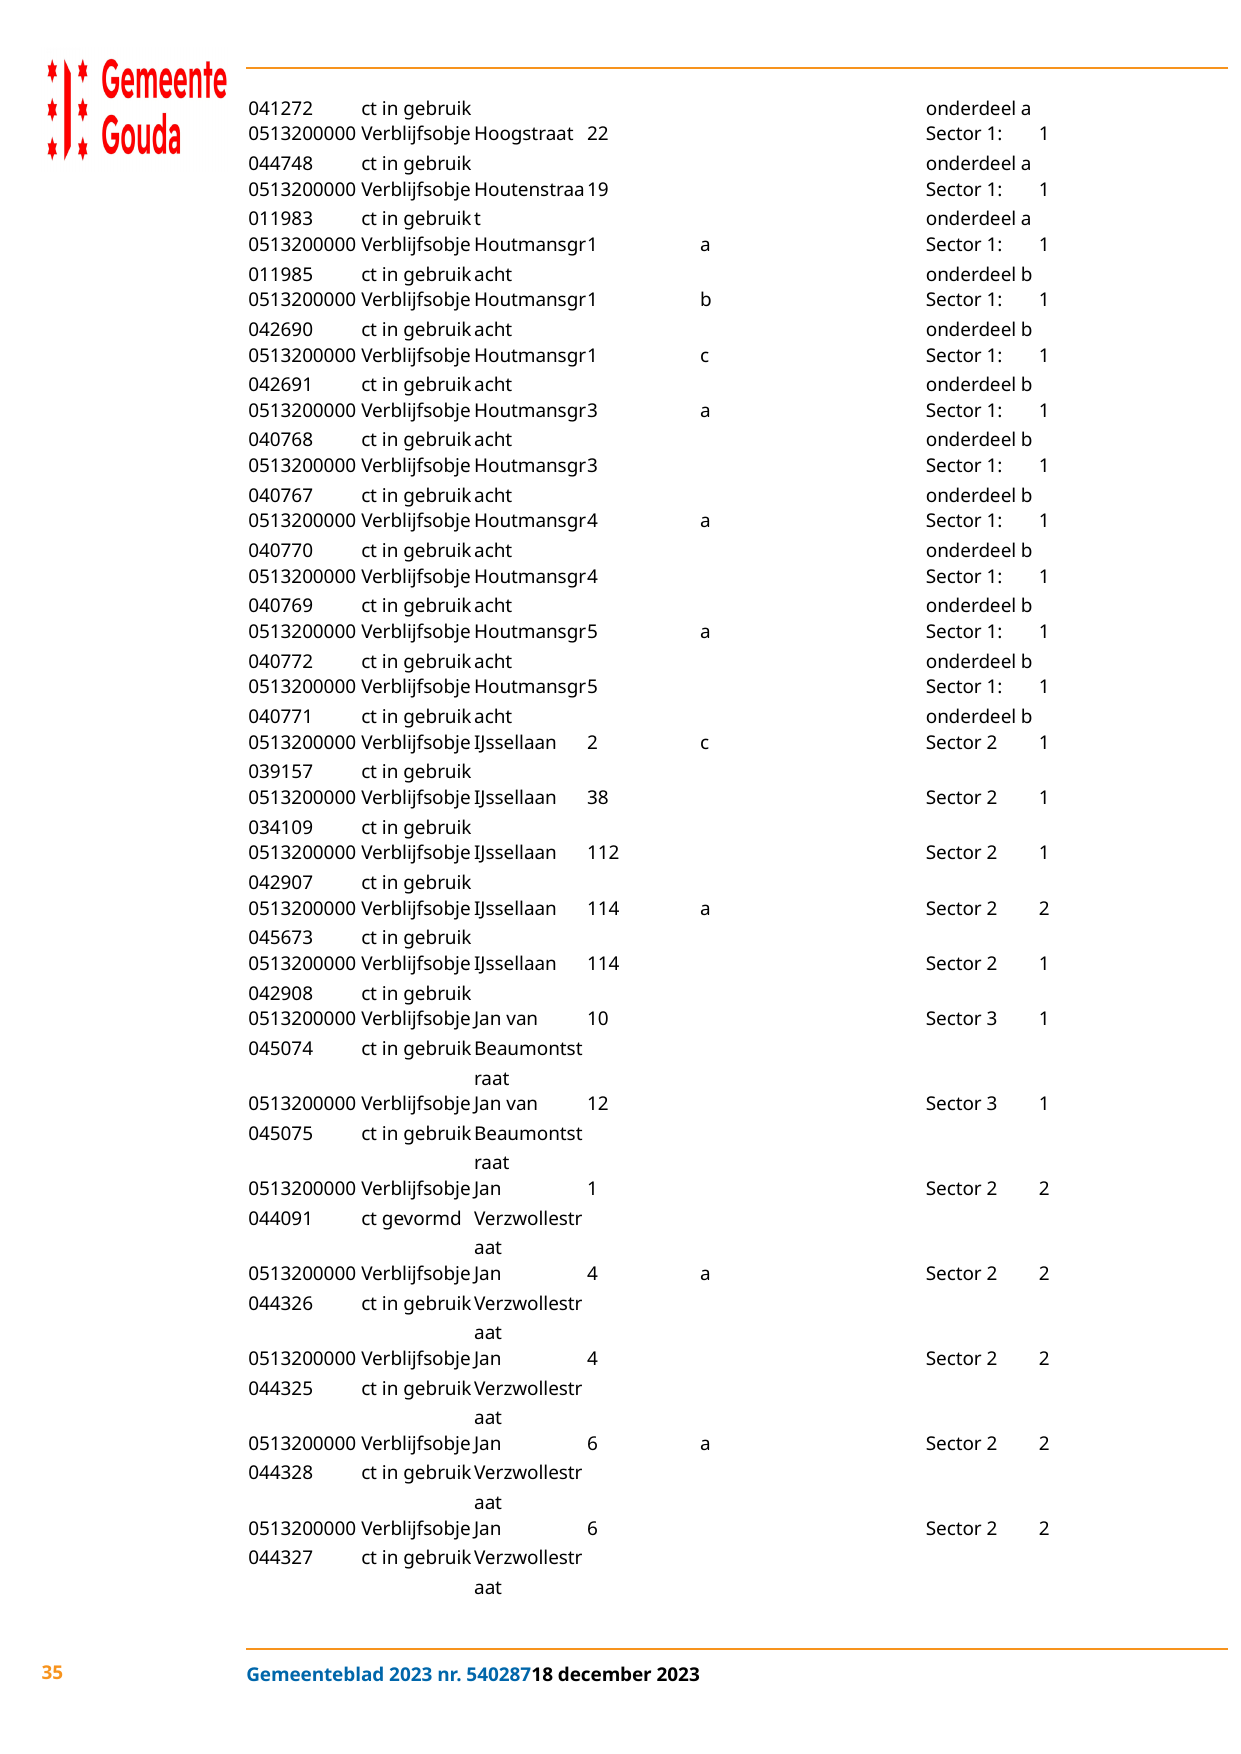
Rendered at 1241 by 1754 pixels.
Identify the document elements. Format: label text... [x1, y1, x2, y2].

table_cell [813, 840, 926, 895]
table_cell 4 [587, 1345, 700, 1430]
table_cell 4 [587, 508, 700, 563]
table_cell IJssellaan [474, 784, 587, 839]
table_cell ct in gebruik [361, 95, 474, 121]
table_cell a [700, 618, 813, 674]
table_cell Verblijfsobject in gebruik [361, 729, 474, 784]
table_cell Verblijfsobject gevormd [361, 1175, 474, 1260]
table_cell Houtmansgracht [474, 231, 587, 286]
table_cell 1 [1039, 508, 1152, 563]
table_cell 0513200000044091 [248, 1175, 361, 1260]
table_cell [813, 342, 926, 397]
table_cell Verblijfsobject in gebruik [361, 508, 474, 563]
table_cell Verblijfsobject in gebruik [361, 1430, 474, 1515]
table_cell [700, 1006, 813, 1090]
table_cell 0513200000040767 [248, 453, 361, 508]
table_cell [700, 674, 813, 729]
table_cell Houtmansgracht [474, 674, 587, 729]
table_cell Sector 2 [926, 1260, 1038, 1345]
table_cell 22 [587, 121, 700, 176]
table_cell 0513200000011983 [248, 176, 361, 231]
table_cell 0513200000044327 [248, 1515, 361, 1600]
table_cell 0513200000042907 [248, 840, 361, 895]
table_cell Jan van Beaumontstraat [474, 1006, 587, 1090]
table_cell Sector 1: onderdeel b [926, 453, 1038, 508]
table_cell [813, 1260, 926, 1345]
table_cell 1 [1039, 784, 1152, 839]
table_cell [700, 950, 813, 1006]
table_cell a [700, 231, 813, 286]
table_cell 2 [1039, 1345, 1152, 1430]
table_cell [813, 453, 926, 508]
table_cell Verblijfsobject in gebruik [361, 286, 474, 342]
table_cell [813, 563, 926, 618]
table_cell 0513200000039157 [248, 729, 361, 784]
table_cell Houtmansgracht [474, 618, 587, 674]
table_cell 0513200000034109 [248, 784, 361, 839]
table_cell [813, 729, 926, 784]
table_cell Hoogstraat [474, 121, 587, 176]
table_cell Verblijfsobject in gebruik [361, 563, 474, 618]
table_cell [700, 453, 813, 508]
table_cell IJssellaan [474, 895, 587, 950]
table_cell 0513200000044748 [248, 121, 361, 176]
table_cell 2 [1039, 1260, 1152, 1345]
table_cell [813, 121, 926, 176]
table_cell IJssellaan [474, 950, 587, 1006]
table_cell a [700, 397, 813, 452]
table_cell a [700, 1260, 813, 1345]
table_cell 0513200000045074 [248, 1006, 361, 1090]
table_cell [474, 95, 587, 121]
table_cell Sector 1: onderdeel b [926, 563, 1038, 618]
table_cell Sector 1: onderdeel b [926, 618, 1038, 674]
table_cell Houtenstraat [474, 176, 587, 231]
table_cell Jan Verzwollestraat [474, 1260, 587, 1345]
table_cell 6 [587, 1515, 700, 1600]
table_cell 0513200000040771 [248, 674, 361, 729]
table_cell 4 [587, 563, 700, 618]
table_cell 0513200000042690 [248, 286, 361, 342]
table_cell Verblijfsobject in gebruik [361, 1345, 474, 1430]
table_cell 0513200000011985 [248, 231, 361, 286]
table_cell 114 [587, 895, 700, 950]
table_cell 1 [1039, 231, 1152, 286]
table_cell 112 [587, 840, 700, 895]
table_cell b [700, 286, 813, 342]
table_cell Verblijfsobject in gebruik [361, 618, 474, 674]
table_cell [813, 397, 926, 452]
table_cell [813, 95, 926, 121]
table_cell Verblijfsobject in gebruik [361, 231, 474, 286]
table_cell 0513200000042691 [248, 342, 361, 397]
table_cell Jan Verzwollestraat [474, 1345, 587, 1430]
table_cell [700, 563, 813, 618]
table_cell 0513200000040772 [248, 618, 361, 674]
table_cell 1 [1039, 563, 1152, 618]
table_cell Sector 2 [926, 729, 1038, 784]
table_cell 1 [1039, 950, 1152, 1006]
table_cell 1 [1039, 342, 1152, 397]
table_cell Verblijfsobject in gebruik [361, 674, 474, 729]
table_cell [1039, 95, 1152, 121]
table_cell 1 [1039, 397, 1152, 452]
table_cell [700, 1175, 813, 1260]
table_cell Houtmansgracht [474, 397, 587, 452]
table_cell 1 [1039, 1006, 1152, 1090]
table_cell 0513200000044325 [248, 1345, 361, 1430]
table_cell Verblijfsobject in gebruik [361, 453, 474, 508]
table_cell [813, 176, 926, 231]
table_cell Houtmansgracht [474, 453, 587, 508]
table_cell [700, 1345, 813, 1430]
table_cell 38 [587, 784, 700, 839]
table_cell 1 [587, 231, 700, 286]
table_cell [813, 1175, 926, 1260]
table_cell [813, 784, 926, 839]
table_cell Sector 1: onderdeel b [926, 231, 1038, 286]
table_cell [700, 95, 813, 121]
table_cell Houtmansgracht [474, 286, 587, 342]
table_cell Verblijfsobject in gebruik [361, 840, 474, 895]
table_cell 2 [1039, 895, 1152, 950]
table_cell Verblijfsobject in gebruik [361, 895, 474, 950]
table_cell c [700, 342, 813, 397]
table_cell Verblijfsobject in gebruik [361, 342, 474, 397]
table_cell [813, 231, 926, 286]
table_cell Sector 2 [926, 784, 1038, 839]
table_cell a [700, 1430, 813, 1515]
table_cell Verblijfsobject in gebruik [361, 1260, 474, 1345]
table_cell IJssellaan [474, 840, 587, 895]
table_cell 0513200000040770 [248, 508, 361, 563]
table_cell 3 [587, 453, 700, 508]
table_cell 2 [587, 729, 700, 784]
table_cell 0513200000040768 [248, 397, 361, 452]
table_cell Verblijfsobject in gebruik [361, 950, 474, 1006]
table_cell 2 [1039, 1430, 1152, 1515]
table_cell 4 [587, 1260, 700, 1345]
table_cell 1 [1039, 618, 1152, 674]
table_cell Sector 1: onderdeel a [926, 121, 1038, 176]
table_cell [700, 1090, 813, 1175]
table_cell 1 [587, 1175, 700, 1260]
table_cell c [700, 729, 813, 784]
table_cell 1 [1039, 121, 1152, 176]
table_cell 1 [587, 286, 700, 342]
table_cell Jan van Beaumontstraat [474, 1090, 587, 1175]
table_cell Houtmansgracht [474, 563, 587, 618]
table_cell a [700, 508, 813, 563]
table_cell [813, 1090, 926, 1175]
table_cell 2 [1039, 1515, 1152, 1600]
table_cell Verblijfsobject in gebruik [361, 1515, 474, 1600]
table_cell Verblijfsobject in gebruik [361, 397, 474, 452]
table_cell [700, 121, 813, 176]
table_cell Sector 2 [926, 950, 1038, 1006]
table_cell 19 [587, 176, 700, 231]
table_cell 0513200000040769 [248, 563, 361, 618]
table_cell 1 [1039, 286, 1152, 342]
table_cell Sector 1: onderdeel b [926, 342, 1038, 397]
table_cell Sector 2 [926, 1345, 1038, 1430]
table_cell Jan Verzwollestraat [474, 1430, 587, 1515]
table_cell onderdeel a [926, 95, 1038, 121]
table_cell Verblijfsobject in gebruik [361, 1006, 474, 1090]
table_cell [813, 895, 926, 950]
table_cell Houtmansgracht [474, 508, 587, 563]
table_cell 1 [1039, 674, 1152, 729]
table_cell [813, 1345, 926, 1430]
table_cell 1 [1039, 453, 1152, 508]
table_cell [813, 1006, 926, 1090]
table_cell Houtmansgracht [474, 342, 587, 397]
table_cell Sector 1: onderdeel b [926, 508, 1038, 563]
table_cell Sector 1: onderdeel b [926, 397, 1038, 452]
table_cell Verblijfsobject in gebruik [361, 176, 474, 231]
table_cell [813, 1430, 926, 1515]
table_cell [700, 1515, 813, 1600]
table_cell 5 [587, 618, 700, 674]
table_cell 6 [587, 1430, 700, 1515]
table_cell 0513200000042908 [248, 950, 361, 1006]
table_cell 10 [587, 1006, 700, 1090]
table_cell Jan Verzwollestraat [474, 1515, 587, 1600]
table_cell Sector 2 [926, 1430, 1038, 1515]
table_cell Verblijfsobject in gebruik [361, 121, 474, 176]
table_cell 041272 [248, 95, 361, 121]
table_cell a [700, 895, 813, 950]
table_cell IJssellaan [474, 729, 587, 784]
table_cell 1 [587, 342, 700, 397]
table_cell [700, 176, 813, 231]
table_cell Sector 1: onderdeel a [926, 176, 1038, 231]
table_cell 1 [1039, 729, 1152, 784]
table_cell [813, 286, 926, 342]
table_cell 0513200000044326 [248, 1260, 361, 1345]
table_cell [813, 674, 926, 729]
table_cell 1 [1039, 840, 1152, 895]
table_cell Sector 2 [926, 895, 1038, 950]
picture [41, 47, 231, 172]
table_cell Jan Verzwollestraat [474, 1175, 587, 1260]
table_cell 0513200000045075 [248, 1090, 361, 1175]
table_cell Sector 1: onderdeel b [926, 286, 1038, 342]
table_cell 3 [587, 397, 700, 452]
table_cell 1 [1039, 176, 1152, 231]
table_cell Verblijfsobject in gebruik [361, 784, 474, 839]
table_cell 2 [1039, 1175, 1152, 1260]
table_cell 1 [1039, 1090, 1152, 1175]
table_cell 12 [587, 1090, 700, 1175]
table_cell Verblijfsobject in gebruik [361, 1090, 474, 1175]
table_cell Sector 1: onderdeel b [926, 674, 1038, 729]
table_cell 0513200000044328 [248, 1430, 361, 1515]
table_cell [587, 95, 700, 121]
table_cell [813, 1515, 926, 1600]
table_cell 0513200000045673 [248, 895, 361, 950]
table_cell Sector 2 [926, 1515, 1038, 1600]
table_cell 5 [587, 674, 700, 729]
table_cell [813, 618, 926, 674]
table_cell [813, 508, 926, 563]
table_cell 114 [587, 950, 700, 1006]
table_cell Sector 2 [926, 1175, 1038, 1260]
table_cell [700, 784, 813, 839]
table_cell Sector 3 [926, 1006, 1038, 1090]
table_cell [700, 840, 813, 895]
table_cell Sector 3 [926, 1090, 1038, 1175]
table_cell [813, 950, 926, 1006]
table_cell Sector 2 [926, 840, 1038, 895]
